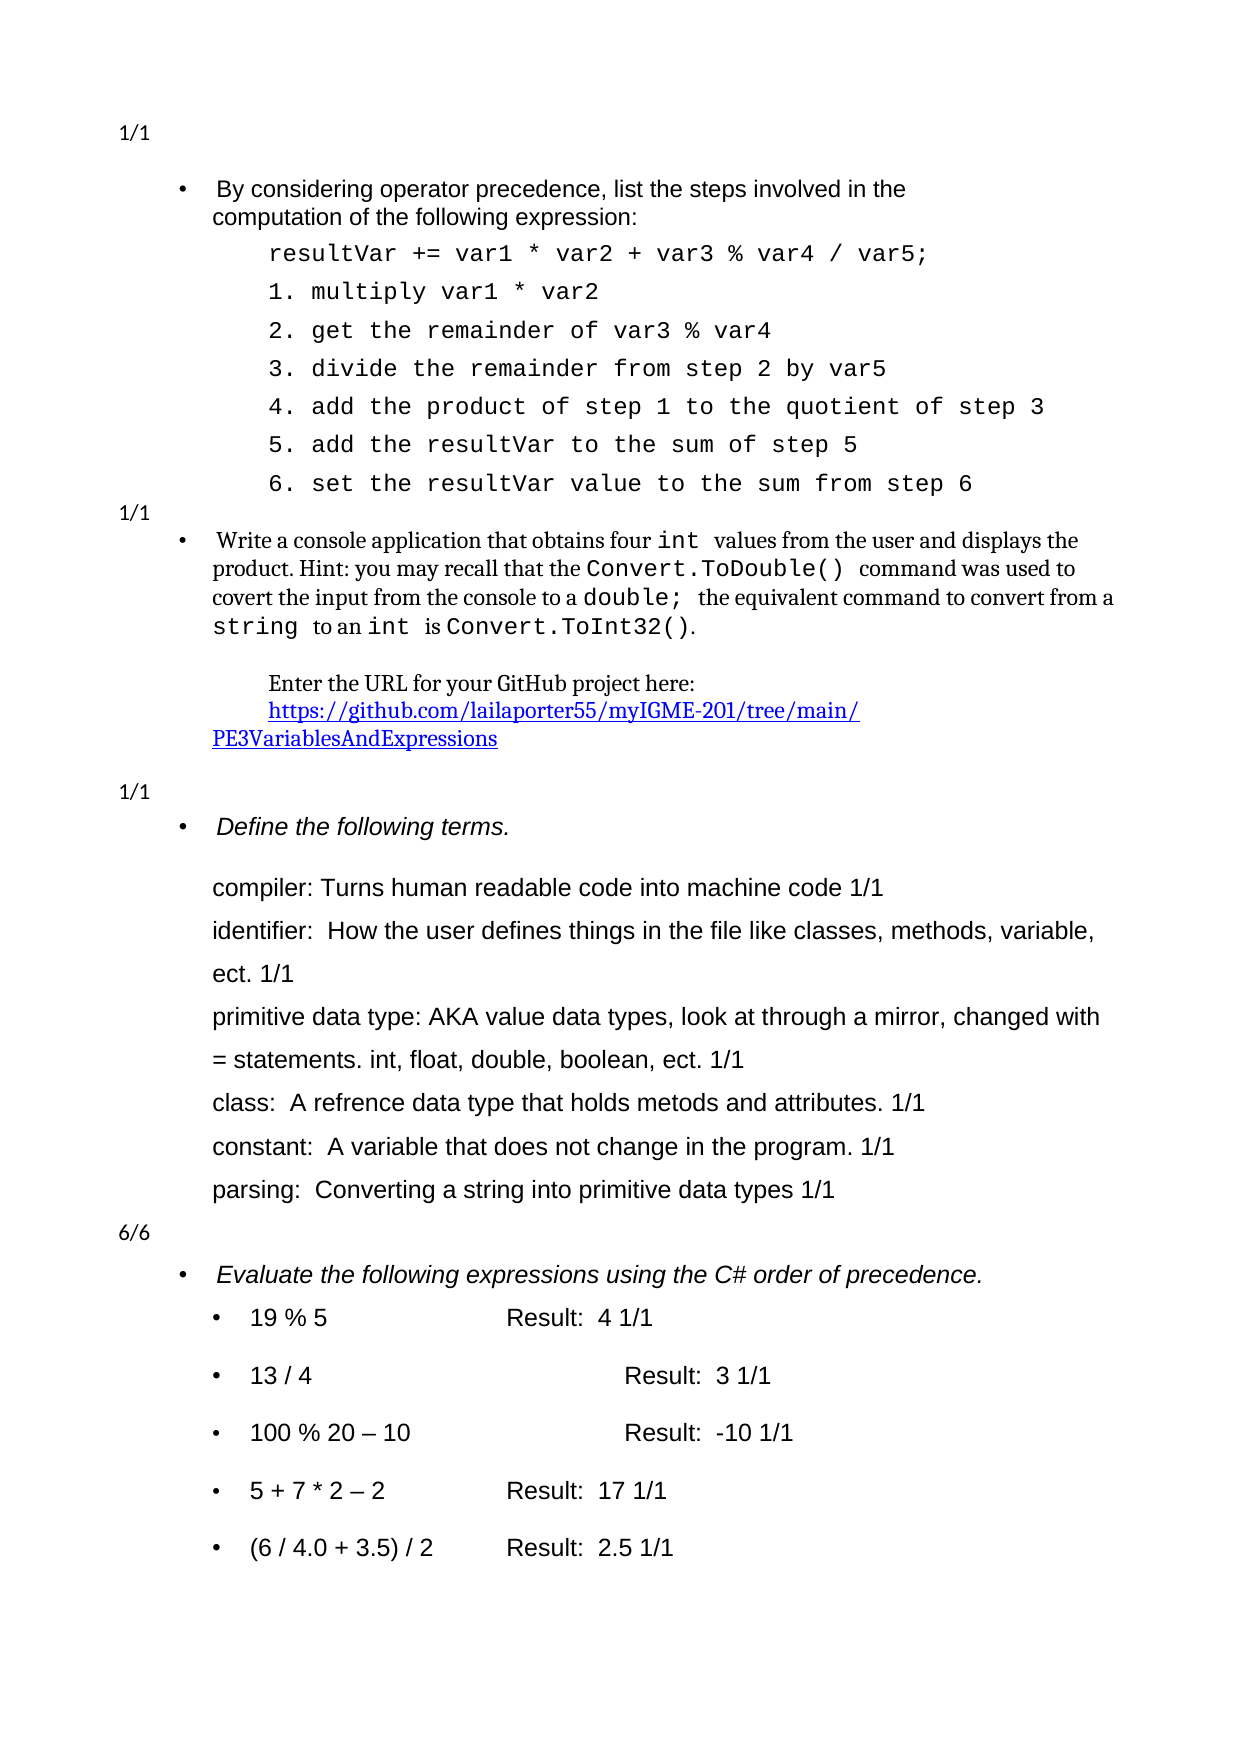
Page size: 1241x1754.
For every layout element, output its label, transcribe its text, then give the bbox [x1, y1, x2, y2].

list Define the following terms. [174, 812, 1122, 840]
text primitive data type: AKA value data types, look at through a mirror, changed with = statements. int, float, double, boolean, ect. 1/1 [212, 1002, 1122, 1074]
text 3. divide the remainder from step 2 by var5 [212, 356, 1122, 383]
text 6/6 [118, 1218, 1122, 1246]
list Evaluate the following expressions using the C# order of precedence. [174, 1260, 1122, 1288]
text identifier: How the user defines things in the file like classes, methods, variable, ect. 1/1 [212, 916, 1122, 988]
text 4. add the product of step 1 to the quotient of step 3 [212, 394, 1122, 422]
list 5 + 7 * 2 – 2 Result: 17 1/1 [212, 1476, 1122, 1504]
text compiler: Turns human readable code into machine code 1/1 [212, 873, 1122, 901]
text 1. multiply var1 * var2 [212, 280, 1122, 307]
text https://github.com/lailaporter55/myIGME-201/tree/main/PE3VariablesAndExpressions [212, 697, 1122, 752]
text class: A refrence data type that holds metods and attributes. 1/1 [212, 1088, 1122, 1117]
text 1/1 [118, 118, 1122, 146]
text 1/1 [118, 777, 1122, 805]
list By considering operator precedence, list the steps involved in the computation of the following expression: [174, 175, 966, 231]
list (6 / 4.0 + 3.5) / 2 Result: 2.5 1/1 [212, 1533, 1122, 1562]
text Enter the URL for your GitHub project here: [212, 669, 1122, 697]
text 5. add the resultVar to the sum of step 5 [212, 433, 1122, 460]
text parsing: Converting a string into primitive data types 1/1 [212, 1174, 1122, 1203]
text 2. get the remainder of var3 % var4 [212, 318, 1122, 345]
text constant: A variable that does not change in the program. 1/1 [212, 1131, 1122, 1160]
text 6. set the resultVar value to the sum from step 6 [212, 471, 1122, 498]
list 13 / 4 Result: 3 1/1 [212, 1361, 1122, 1389]
text resultVar += var1 * var2 + var3 % var4 / var5; [212, 242, 1122, 269]
list Write a console application that obtains four int values from the user and displays the product. Hint: you may recall that the Convert.ToDouble() command was used to covert the input from the console to a double; the equivalent command to convert from a string to an int is Convert.ToInt32(). [174, 526, 1122, 641]
list 19 % 5 Result: 4 1/1 [212, 1303, 1122, 1332]
text 1/1 [118, 498, 1122, 526]
list 100 % 20 – 10 Result: -10 1/1 [212, 1418, 1122, 1447]
